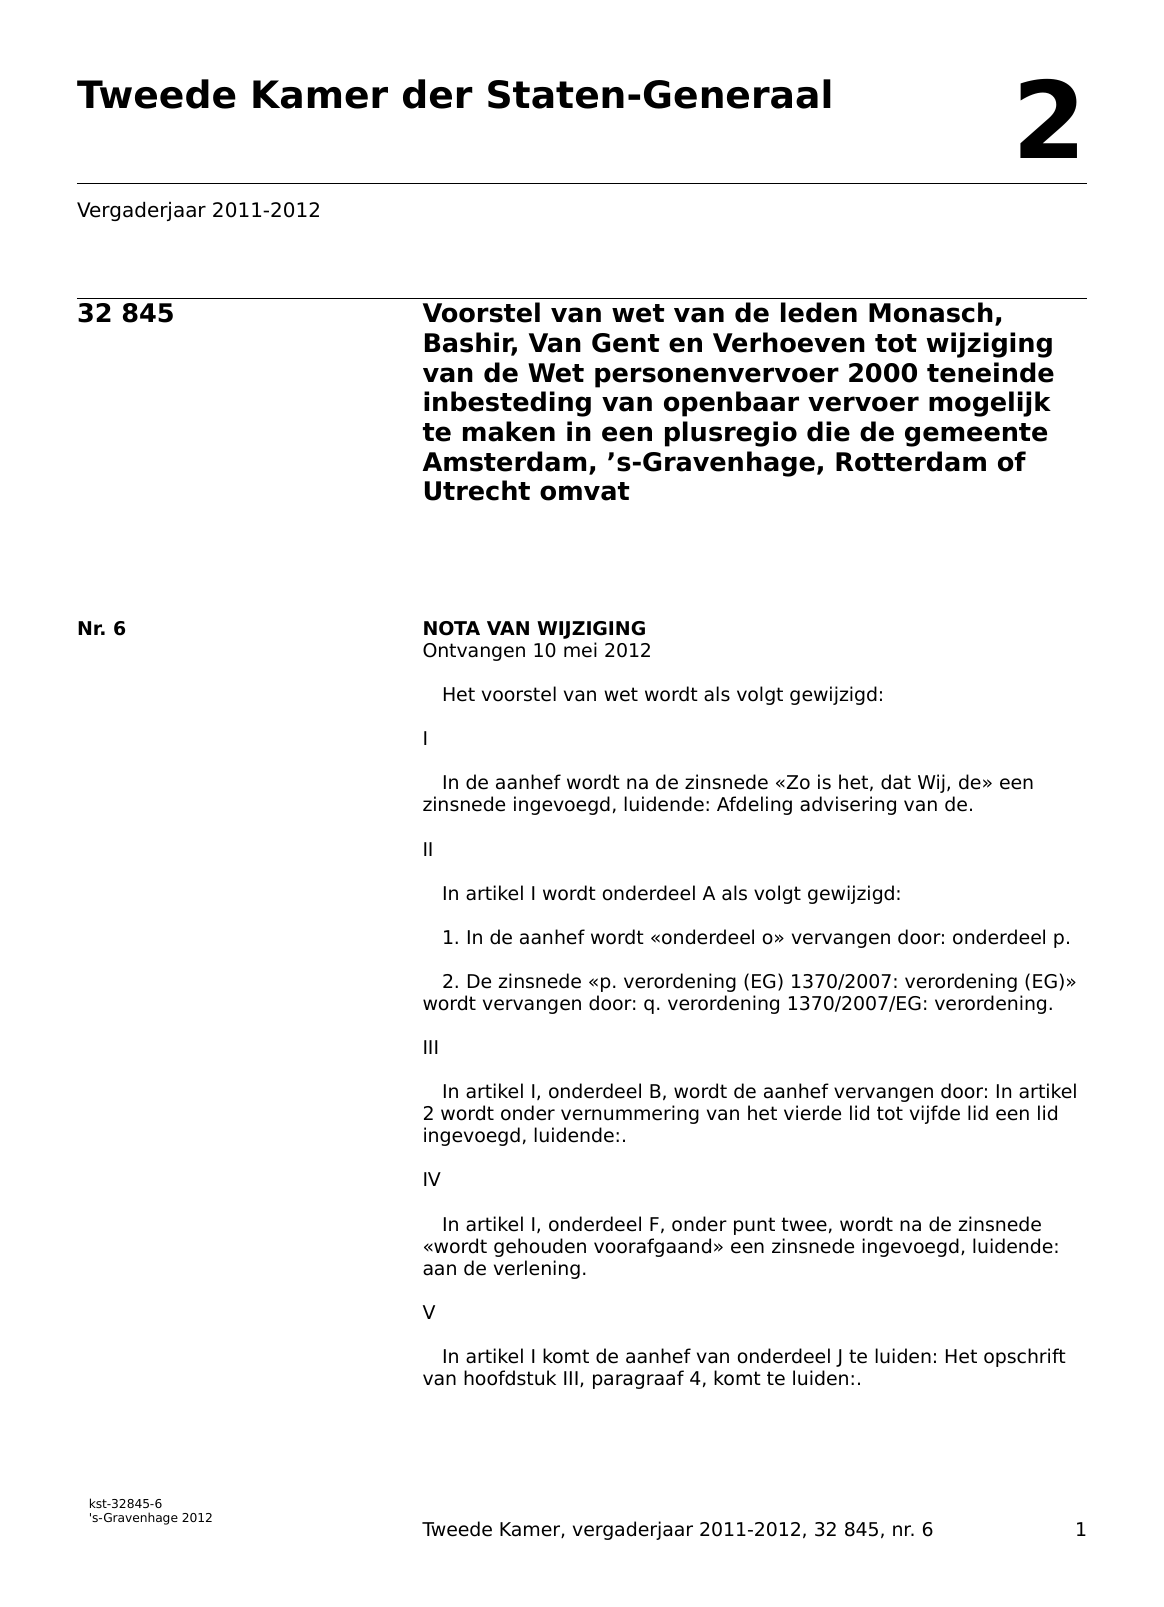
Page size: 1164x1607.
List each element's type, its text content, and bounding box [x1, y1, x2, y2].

subtitle 32 845 Voorstel van wet van de leden Monasch, Bashir, Van Gent en Verhoeven tot wijziging van de Wet personenvervoer 2000 teneinde inbesteding van openbaar vervoer mogelijk te maken in een plusregio die de gemeente Amsterdam, ’s-Gravenhage, Rotterdam of Utrecht omvat [77, 299, 1087, 507]
subtitle Nr. 6 NOTA VAN WIJZIGING [77, 618, 1087, 640]
subtitle V [422, 1302, 1087, 1324]
table_cell Vergaderjaar 2011-2012 [77, 184, 1087, 298]
text Het voorstel van wet wordt als volgt gewijzigd: [422, 684, 1087, 706]
text Ontvangen 10 mei 2012 [422, 640, 1087, 662]
text In artikel I, onderdeel F, onder punt twee, wordt na de zinsnede «wordt gehouden voorafgaand» een zinsnede ingevoegd, luidende: aan de verlening. [422, 1213, 1087, 1279]
text 2. De zinsnede «p. verordening (EG) 1370/2007: verordening (EG)» wordt vervangen door: q. verordening 1370/2007/EG: verordening. [422, 971, 1087, 1015]
subtitle III [422, 1037, 1087, 1059]
text In artikel I, onderdeel B, wordt de aanhef vervangen door: In artikel 2 wordt onder vernummering van het vierde lid tot vijfde lid een lid ingevoegd, luidende:. [422, 1081, 1087, 1147]
text kst-32845-6 [88, 1497, 323, 1511]
text 1. In de aanhef wordt «onderdeel o» vervangen door: onderdeel p. [422, 927, 1087, 949]
text In artikel I komt de aanhef van onderdeel J te luiden: Het opschrift van hoofdstuk III, paragraaf 4, komt te luiden:. [422, 1346, 1087, 1390]
text In artikel I wordt onderdeel A als volgt gewijzigd: [422, 883, 1087, 904]
text 's-Gravenhage 2012 [88, 1511, 323, 1525]
text In de aanhef wordt na de zinsnede «Zo is het, dat Wij, de» een zinsnede ingevoegd, luidende: Afdeling advisering van de. [422, 772, 1087, 816]
table_header Tweede Kamer der Staten-Generaal [77, 59, 886, 183]
subtitle IV [422, 1169, 1087, 1191]
subtitle II [422, 838, 1087, 860]
table_header 2 [886, 59, 1087, 183]
subtitle I [422, 728, 1087, 750]
